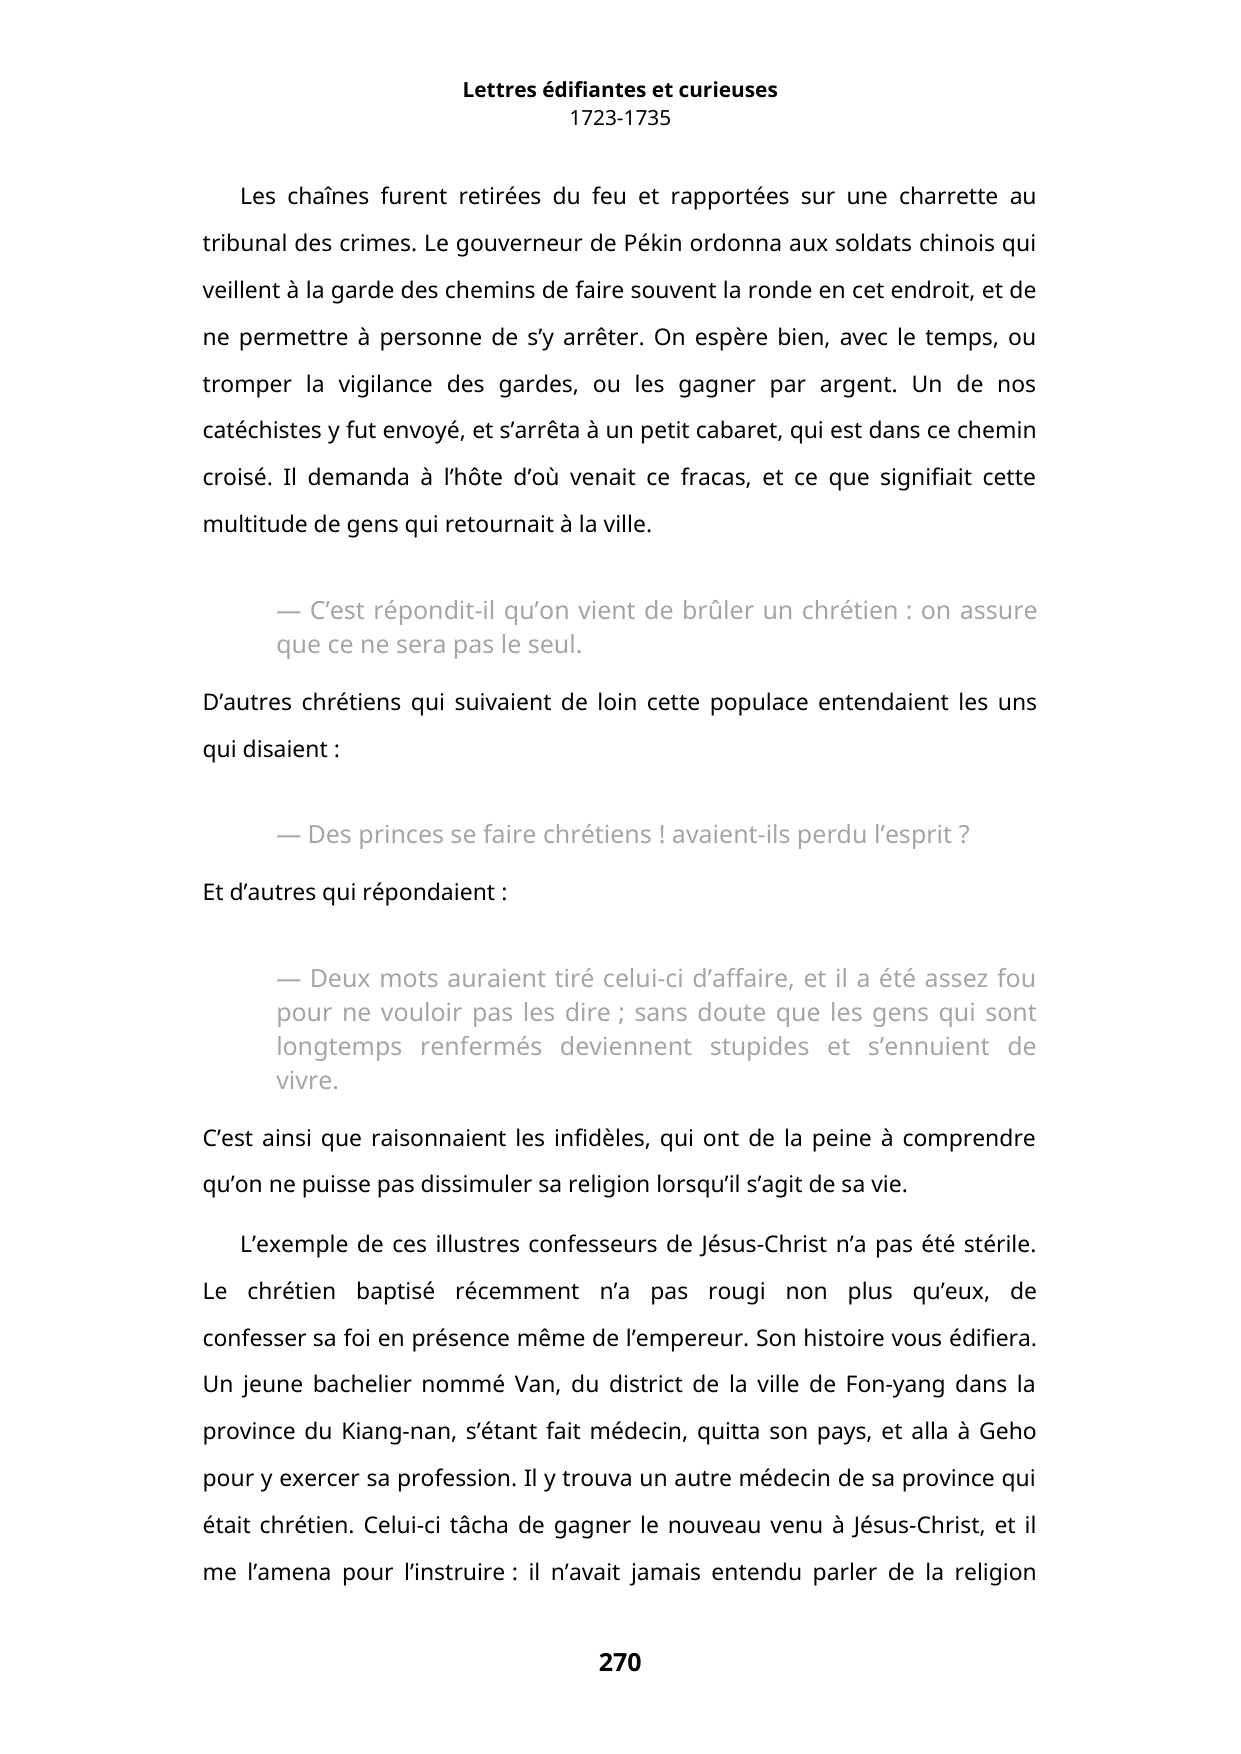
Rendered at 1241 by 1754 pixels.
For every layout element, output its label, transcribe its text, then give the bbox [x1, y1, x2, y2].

text C’est ainsi que raisonnaient les infidèles, qui ont de la peine à comprendre qu’on ne puisse pas dissimuler sa religion lorsqu’il s’agit de sa vie. [202, 1122, 1038, 1200]
text Les chaînes furent retirées du feu et rapportées sur une charrette au tribunal des crimes. Le gouverneur de Pékin ordonna aux soldats chinois qui veillent à la garde des chemins de faire souvent la ronde en cet endroit, et de ne permettre à personne de s’y arrêter. On espère bien, avec le temps, ou tromper la vigilance des gardes, ou les gagner par argent. Un de nos catéchistes y fut envoyé, et s’arrêta à un petit cabaret, qui est dans ce chemin croisé. Il demanda à l’hôte d’où venait ce fracas, et ce que signifiait cette multitude de gens qui retournait à la ville. [202, 180, 1038, 539]
text D’autres chrétiens qui suivaient de loin cette populace entendaient les uns qui disaient : [202, 686, 1038, 764]
text — C’est répondit-il qu’on vient de brûler un chrétien : on assure que ce ne sera pas le seul. [276, 592, 1038, 661]
text L’exemple de ces illustres confesseurs de Jésus-Christ n’a pas été stérile. Le chrétien baptisé récemment n’a pas rougi non plus qu’eux, de confesser sa foi en présence même de l’empereur. Son histoire vous édifiera. Un jeune bachelier nommé Van, du district de la ville de Fon-yang dans la province du Kiang-nan, s’étant fait médecin, quitta son pays, et alla à Geho pour y exercer sa profession. Il y trouva un autre médecin de sa province qui était chrétien. Celui-ci tâcha de gagner le nouveau venu à Jésus-Christ, et il me l’amena pour l’instruire : il n’avait jamais entendu parler de la religion [202, 1228, 1038, 1587]
text Et d’autres qui répondaient : [202, 876, 1038, 907]
text — Des princes se faire chrétiens ! avaient-ils perdu l’esprit ? [276, 817, 1038, 851]
text — Deux mots auraient tiré celui-ci d’affaire, et il a été assez fou pour ne vouloir pas les dire ; sans doute que les gens qui sont longtemps renfermés deviennent stupides et s’ennuient de vivre. [276, 960, 1038, 1097]
